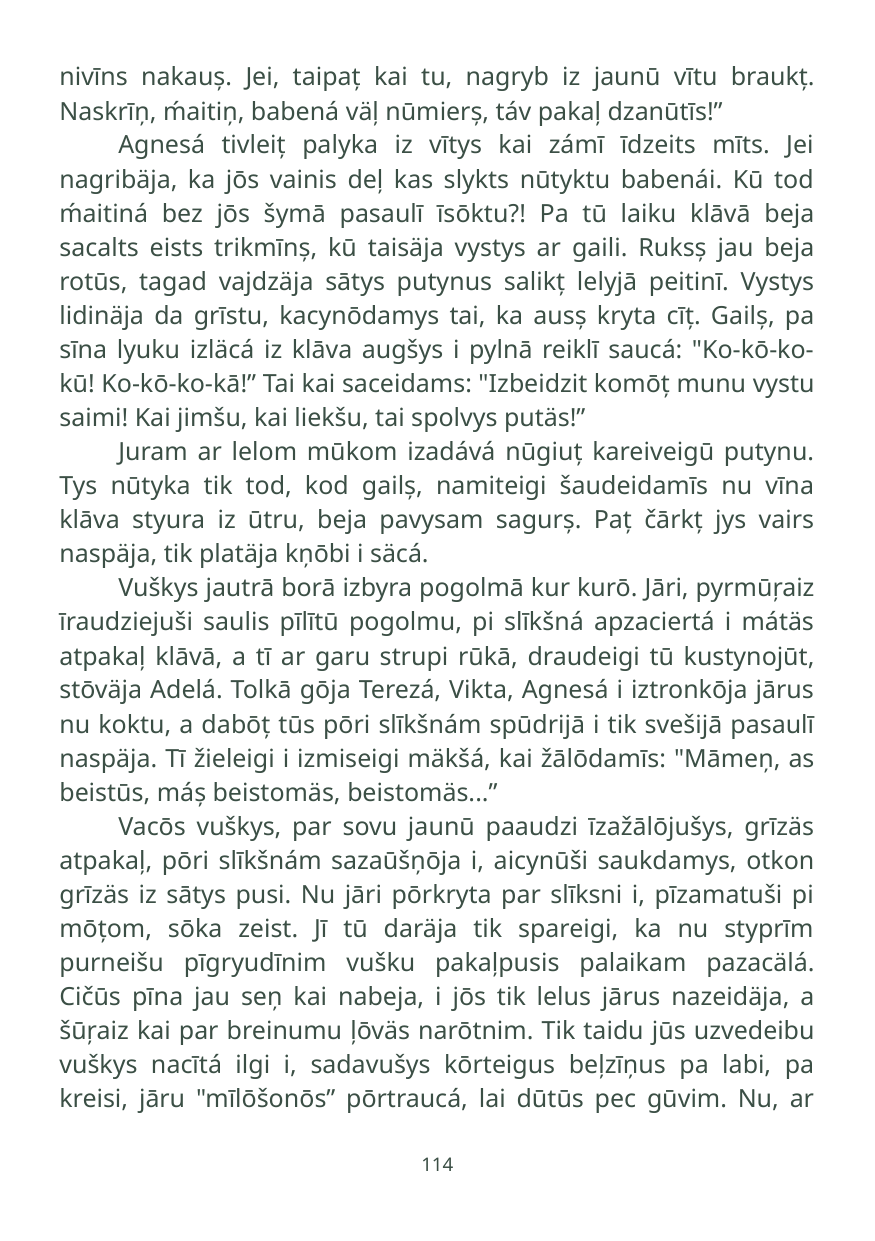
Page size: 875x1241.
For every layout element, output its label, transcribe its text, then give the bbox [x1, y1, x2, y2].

text Vacōs vuškys, par sovu jaunū paaudzi īzažālōjušys, grīzäs atpakaļ, pōri slīkšnám sazaūšņōja i, aicynūši saukdamys, otkon grīzäs iz sātys pusi. Nu jāri pōrkryta par slīksni i, pīzamatuši pi mōțom, sōka zeist. Jī tū daräja tik spareigi, ka nu styprīm purneišu pīgryudīnim vušku pakaļpusis palaikam pazacälá. Cičūs pīna jau seņ kai nabeja, i jōs tik lelus jārus nazeidäja, a šūŗaiz kai par breinumu ļōväs narōtnim. Tik taidu jūs uzvedeibu vuškys nacītá ilgi i, sadavušys kōrteigus beļzīņus pa labi, pa kreisi, jāru "mīlōšonōs” pōrtraucá, lai dūtūs pec gūvim. Nu, ar [59, 808, 815, 1115]
text Agnesá tivleiț palyka iz vītys kai zámī īdzeits mīts. Jei nagribäja, ka jōs vainis deļ kas slykts nūtyktu babenái. Kū tod ḿaitiná bez jōs šymā pasaulī īsōktu?! Pa tū laiku klāvā beja sacalts eists trikmīnș, kū taisäja vystys ar gaili. Ruksș jau beja rotūs, tagad vajdzäja sātys putynus salikț lelyjā peitinī. Vystys lidinäja da grīstu, kacynōdamys tai, ka ausș kryta cīț. Gailș, pa sīna lyuku izläcá iz klāva augšys i pylnā reiklī saucá: "Ko-kō-ko-kū! Ko-kō-ko-kā!” Tai kai saceidams: "Izbeidzit komōț munu vystu saimi! Kai jimšu, kai liekšu, tai spolvys putäs!” [59, 127, 815, 434]
text nivīns nakauș. Jei, taipaț kai tu, nagryb iz jaunū vītu braukț. Naskrīņ, ḿaitiņ, babená väļ nūmierș, táv pakaļ dzanūtīs!” [59, 59, 815, 127]
text Juram ar lelom mūkom izadává nūgiuț kareiveigū putynu. Tys nūtyka tik tod, kod gailș, namiteigi šaudeidamīs nu vīna klāva styura iz ūtru, beja pavysam sagurș. Paț čārkț jys vairs naspäja, tik platäja kņōbi i säcá. [59, 434, 815, 570]
text Vuškys jautrā borā izbyra pogolmā kur kurō. Jāri, pyrmūŗaiz īraudziejuši saulis pīlītū pogolmu, pi slīkšná apzaciertá i mátäs atpakaļ klāvā, a tī ar garu strupi rūkā, draudeigi tū kustynojūt, stōväja Adelá. Tolkā gōja Terezá, Vikta, Agnesá i iztronkōja jārus nu koktu, a dabōț tūs pōri slīkšnám spūdrijā i tik svešijā pasaulī naspäja. Tī žieleigi i izmiseigi mäkšá, kai žālōdamīs: "Māmeņ, as beistūs, máș beistomäs, beistomäs...” [59, 570, 815, 808]
